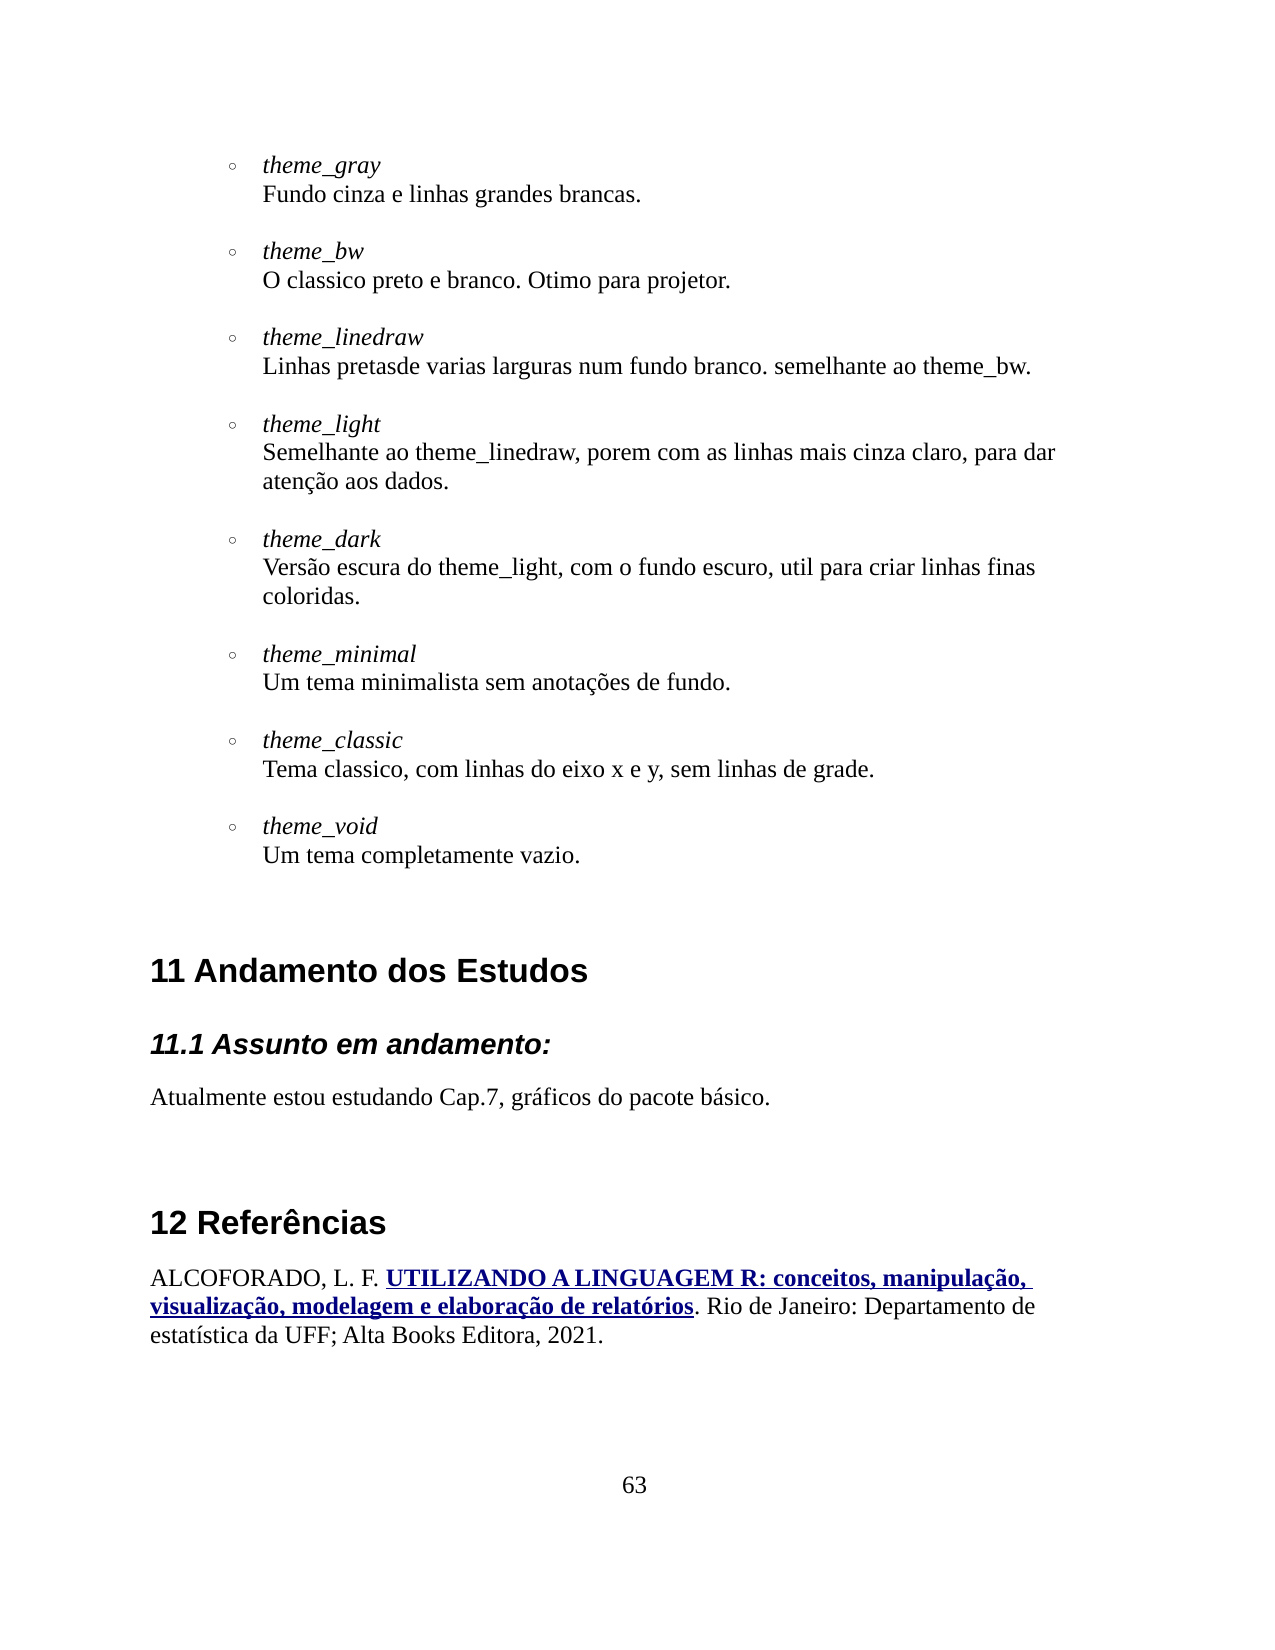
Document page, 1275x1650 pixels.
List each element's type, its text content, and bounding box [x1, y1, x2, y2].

text Atualmente estou estudando Cap.7, gráficos do pacote básico. [150, 1082, 1125, 1140]
list theme_minimal Um tema minimalista sem anotações de fundo. [225, 639, 1125, 725]
list theme_light Semelhante ao theme_linedraw, porem com as linhas mais cinza claro, para dar atenção aos dados. [225, 409, 1125, 524]
subtitle 11 Andamento dos Estudos [150, 951, 1125, 990]
subtitle 12 Referências [150, 1203, 1125, 1241]
list theme_classic Tema classico, com linhas do eixo x e y, sem linhas de grade. [225, 725, 1125, 811]
subtitle 11.1 Assunto em andamento: [150, 1027, 1125, 1061]
text ALCOFORADO, L. F. UTILIZANDO A LINGUAGEM R: conceitos, manipulação, visualização, modelagem e elaboração de relatórios. Rio de Janeiro: Departamento de estatística da UFF; Alta Books Editora, 2021. [150, 1263, 1125, 1349]
list theme_gray Fundo cinza e linhas grandes brancas. [225, 150, 1125, 236]
list theme_linedraw Linhas pretasde varias larguras num fundo branco. semelhante ao theme_bw. [225, 322, 1125, 409]
list theme_void Um tema completamente vazio. [225, 811, 1125, 897]
list theme_bw O classico preto e branco. Otimo para projetor. [225, 236, 1125, 322]
list theme_dark Versão escura do theme_light, com o fundo escuro, util para criar linhas finas coloridas. [225, 524, 1125, 639]
